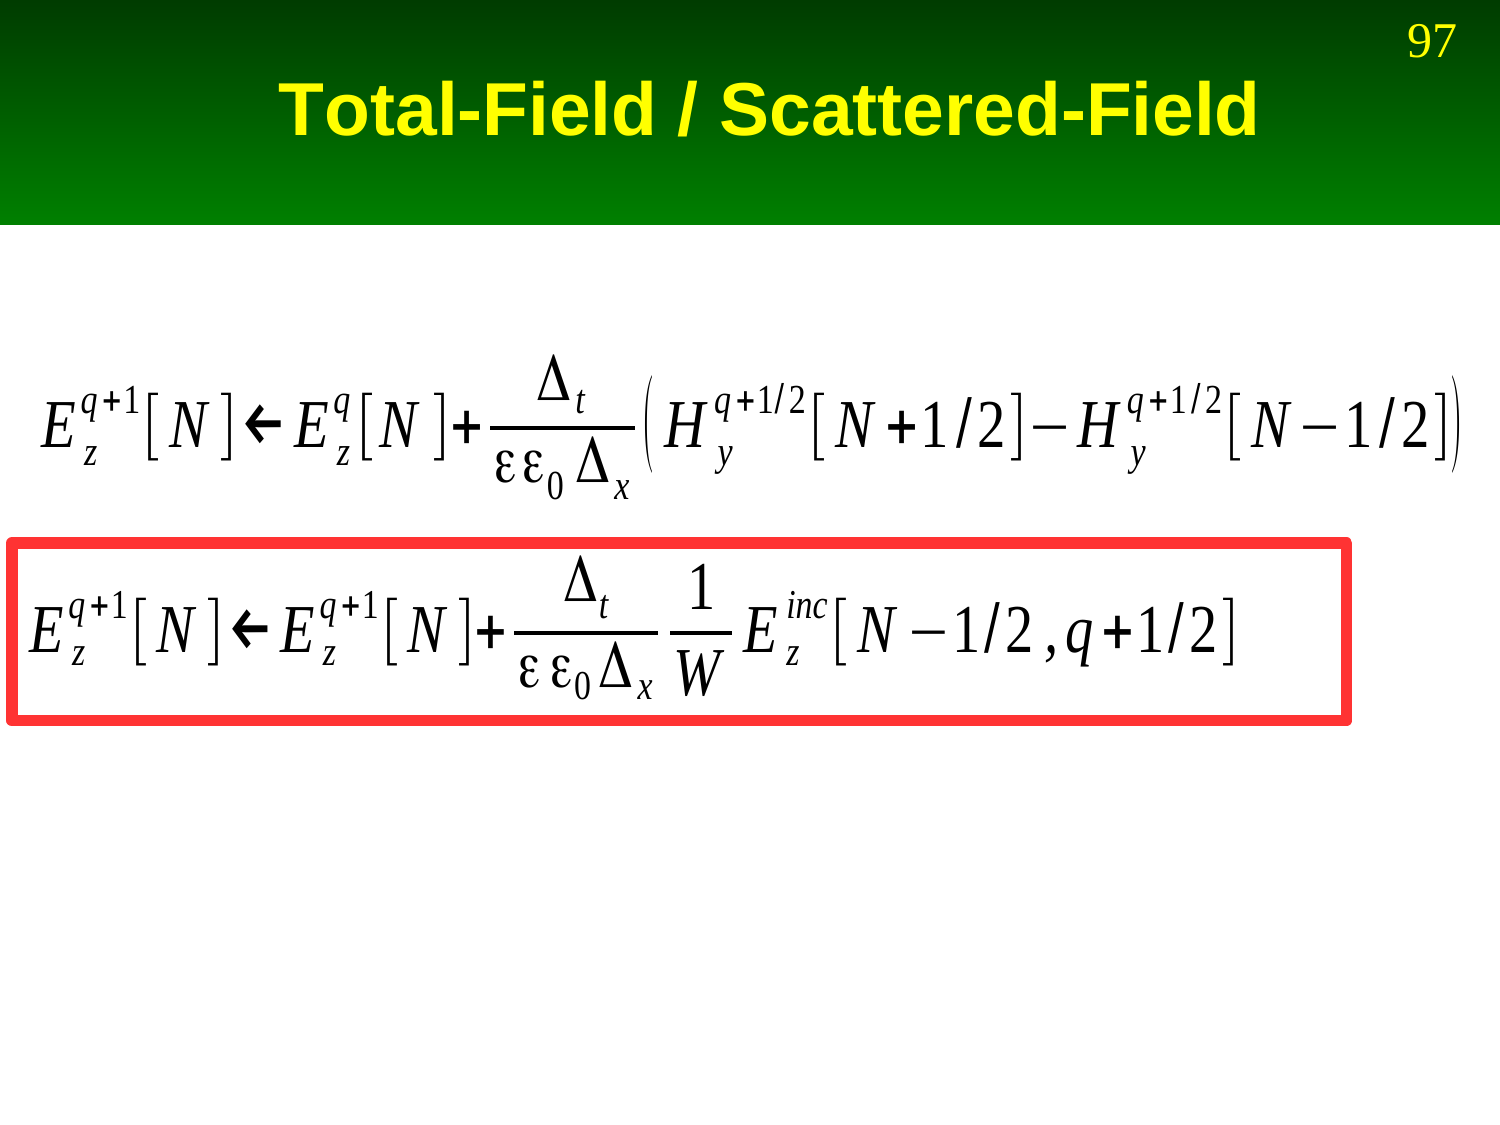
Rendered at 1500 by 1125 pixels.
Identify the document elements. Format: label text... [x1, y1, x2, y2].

title Total-Field / Scattered-Field [100, 7, 1441, 204]
chart [23, 348, 1478, 508]
chart [18, 549, 1253, 713]
